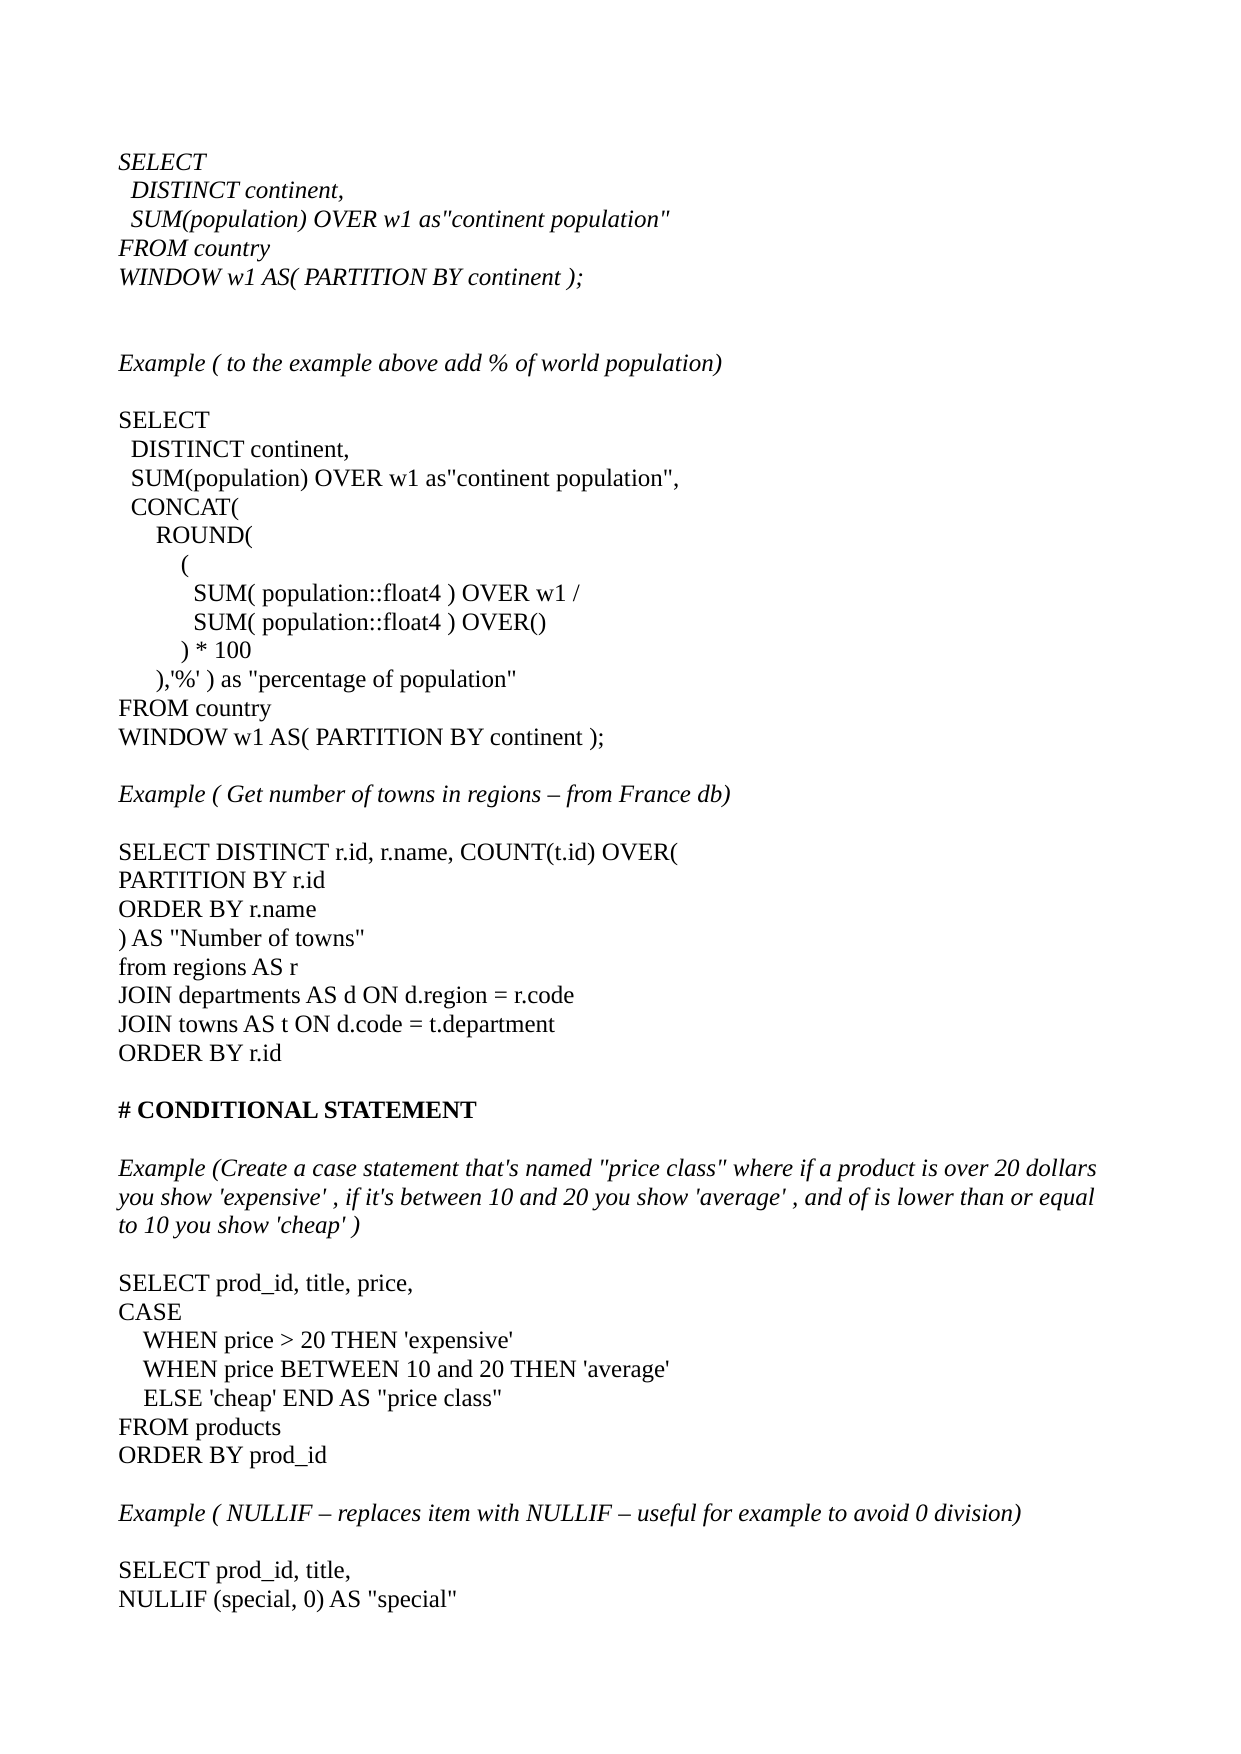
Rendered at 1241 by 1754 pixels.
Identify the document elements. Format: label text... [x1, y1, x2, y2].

text ) * 100 [118, 636, 1122, 664]
text ORDER BY prod_id [118, 1441, 1122, 1469]
text JOIN towns AS t ON d.code = t.department [118, 1009, 1122, 1038]
text WHEN price > 20 THEN 'expensive' [118, 1326, 1122, 1354]
text FROM country [118, 693, 1122, 722]
text Example ( Get number of towns in regions – from France db) [118, 779, 1122, 808]
text ) AS "Number of towns" [118, 923, 1122, 952]
text SUM( population::float4 ) OVER() [118, 607, 1122, 636]
text SELECT prod_id, title, price, [118, 1268, 1122, 1297]
text CASE [118, 1297, 1122, 1326]
text Example (Create a case statement that's named "price class" where if a product is over 20 dollars you show 'expensive' , if it's between 10 and 20 you show 'average' , and of is lower than or equal to 10 you show 'cheap' ) [118, 1153, 1122, 1239]
text SELECT [118, 406, 1122, 434]
text JOIN departments AS d ON d.region = r.code [118, 981, 1122, 1009]
text ),'%' ) as "percentage of population" [118, 664, 1122, 693]
text ORDER BY r.name [118, 894, 1122, 923]
text PARTITION BY r.id [118, 866, 1122, 894]
text # CONDITIONAL STATEMENT [118, 1096, 1122, 1124]
text FROM country [118, 233, 1122, 262]
text SELECT DISTINCT r.id, r.name, COUNT(t.id) OVER( [118, 837, 1122, 866]
text FROM products [118, 1412, 1122, 1441]
text DISTINCT continent, [118, 176, 1122, 204]
text SUM(population) OVER w1 as"continent population" [118, 204, 1122, 233]
text ORDER BY r.id [118, 1038, 1122, 1067]
text WHEN price BETWEEN 10 and 20 THEN 'average' [118, 1354, 1122, 1383]
text SUM(population) OVER w1 as"continent population", [118, 463, 1122, 492]
text ( [118, 549, 1122, 578]
text NULLIF (special, 0) AS "special" [118, 1584, 1122, 1613]
text from regions AS r [118, 952, 1122, 981]
text SELECT prod_id, title, [118, 1556, 1122, 1584]
text WINDOW w1 AS( PARTITION BY continent ); [118, 262, 1122, 291]
text SELECT [118, 147, 1122, 176]
text DISTINCT continent, [118, 434, 1122, 463]
text SUM( population::float4 ) OVER w1 / [118, 578, 1122, 607]
text Example ( NULLIF – replaces item with NULLIF – useful for example to avoid 0 division) [118, 1498, 1122, 1527]
text ROUND( [118, 521, 1122, 549]
text Example ( to the example above add % of world population) [118, 348, 1122, 377]
text ELSE 'cheap' END AS "price class" [118, 1383, 1122, 1412]
text CONCAT( [118, 492, 1122, 521]
text WINDOW w1 AS( PARTITION BY continent ); [118, 722, 1122, 751]
